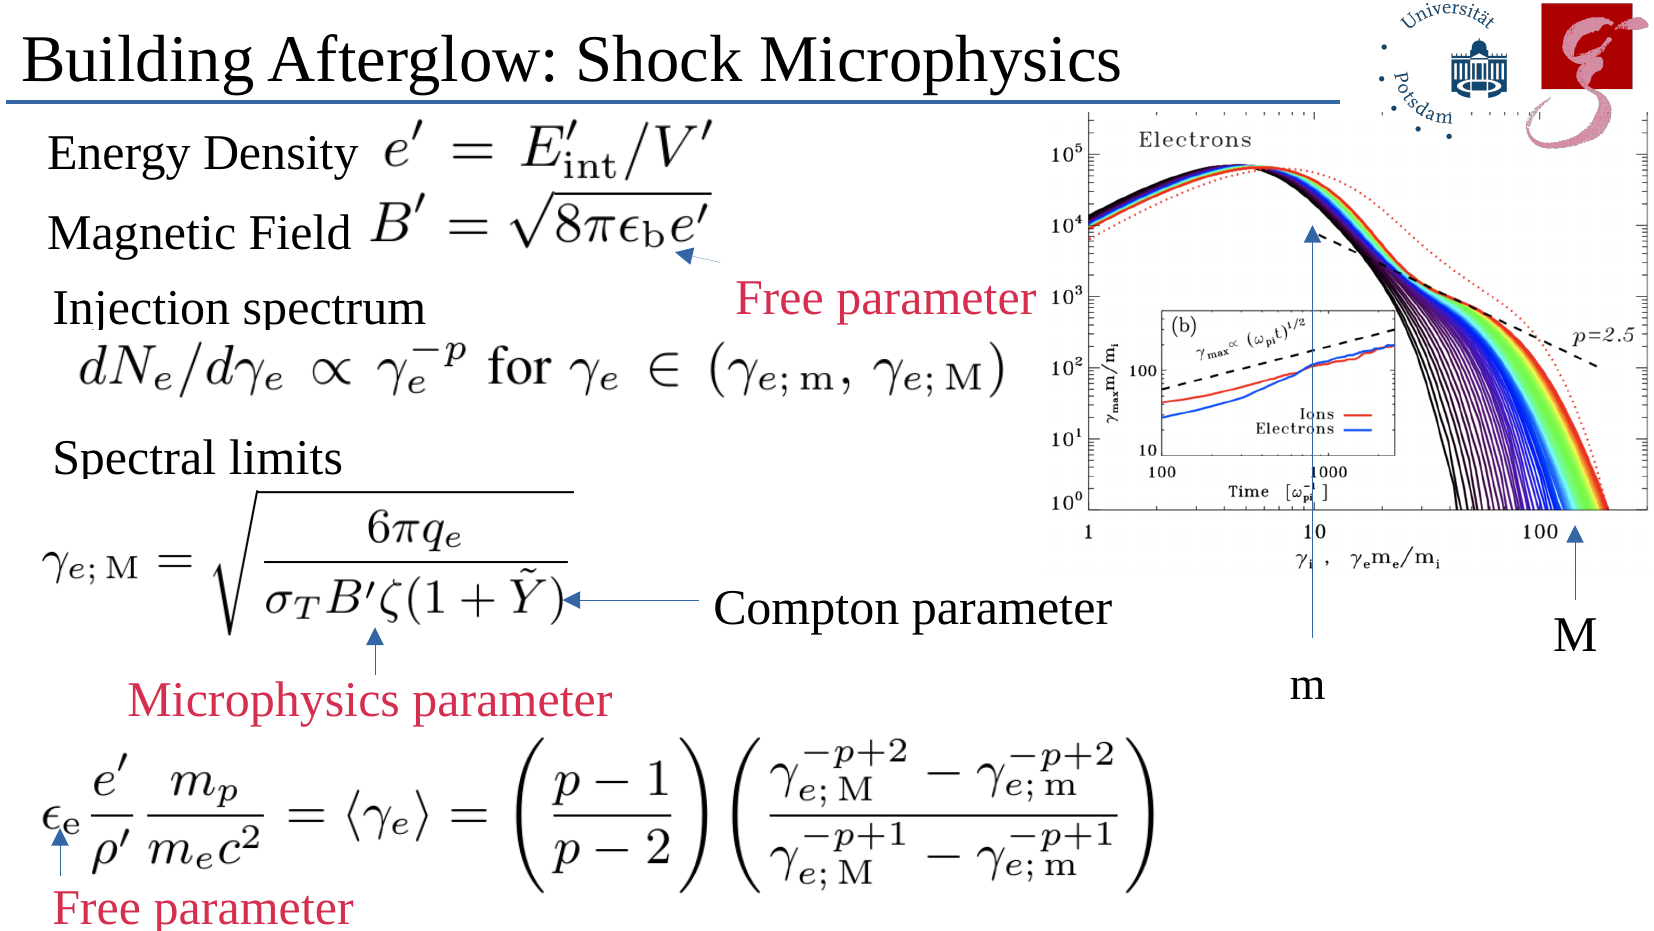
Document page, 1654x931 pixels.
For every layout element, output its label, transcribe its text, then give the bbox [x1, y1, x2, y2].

picture [75, 330, 1013, 407]
text_box M [1538, 600, 1613, 676]
text_box Injection spectrum [37, 272, 440, 338]
text_box Energy Density [32, 117, 376, 183]
text_box Free parameter [720, 262, 1051, 328]
text_box Magnetic Field [32, 197, 365, 263]
picture [37, 729, 1163, 901]
title Building Afterglow: Shock Microphysics [20, 0, 1375, 118]
picture [364, 112, 721, 253]
text_box Microphysics parameter [112, 664, 623, 730]
text_box Spectral limits [37, 422, 358, 479]
picture [1040, 0, 1654, 573]
text_box Compton parameter [698, 572, 1126, 638]
picture [37, 479, 582, 638]
text_box Free parameter [37, 872, 368, 931]
text_box m [1275, 651, 1341, 713]
